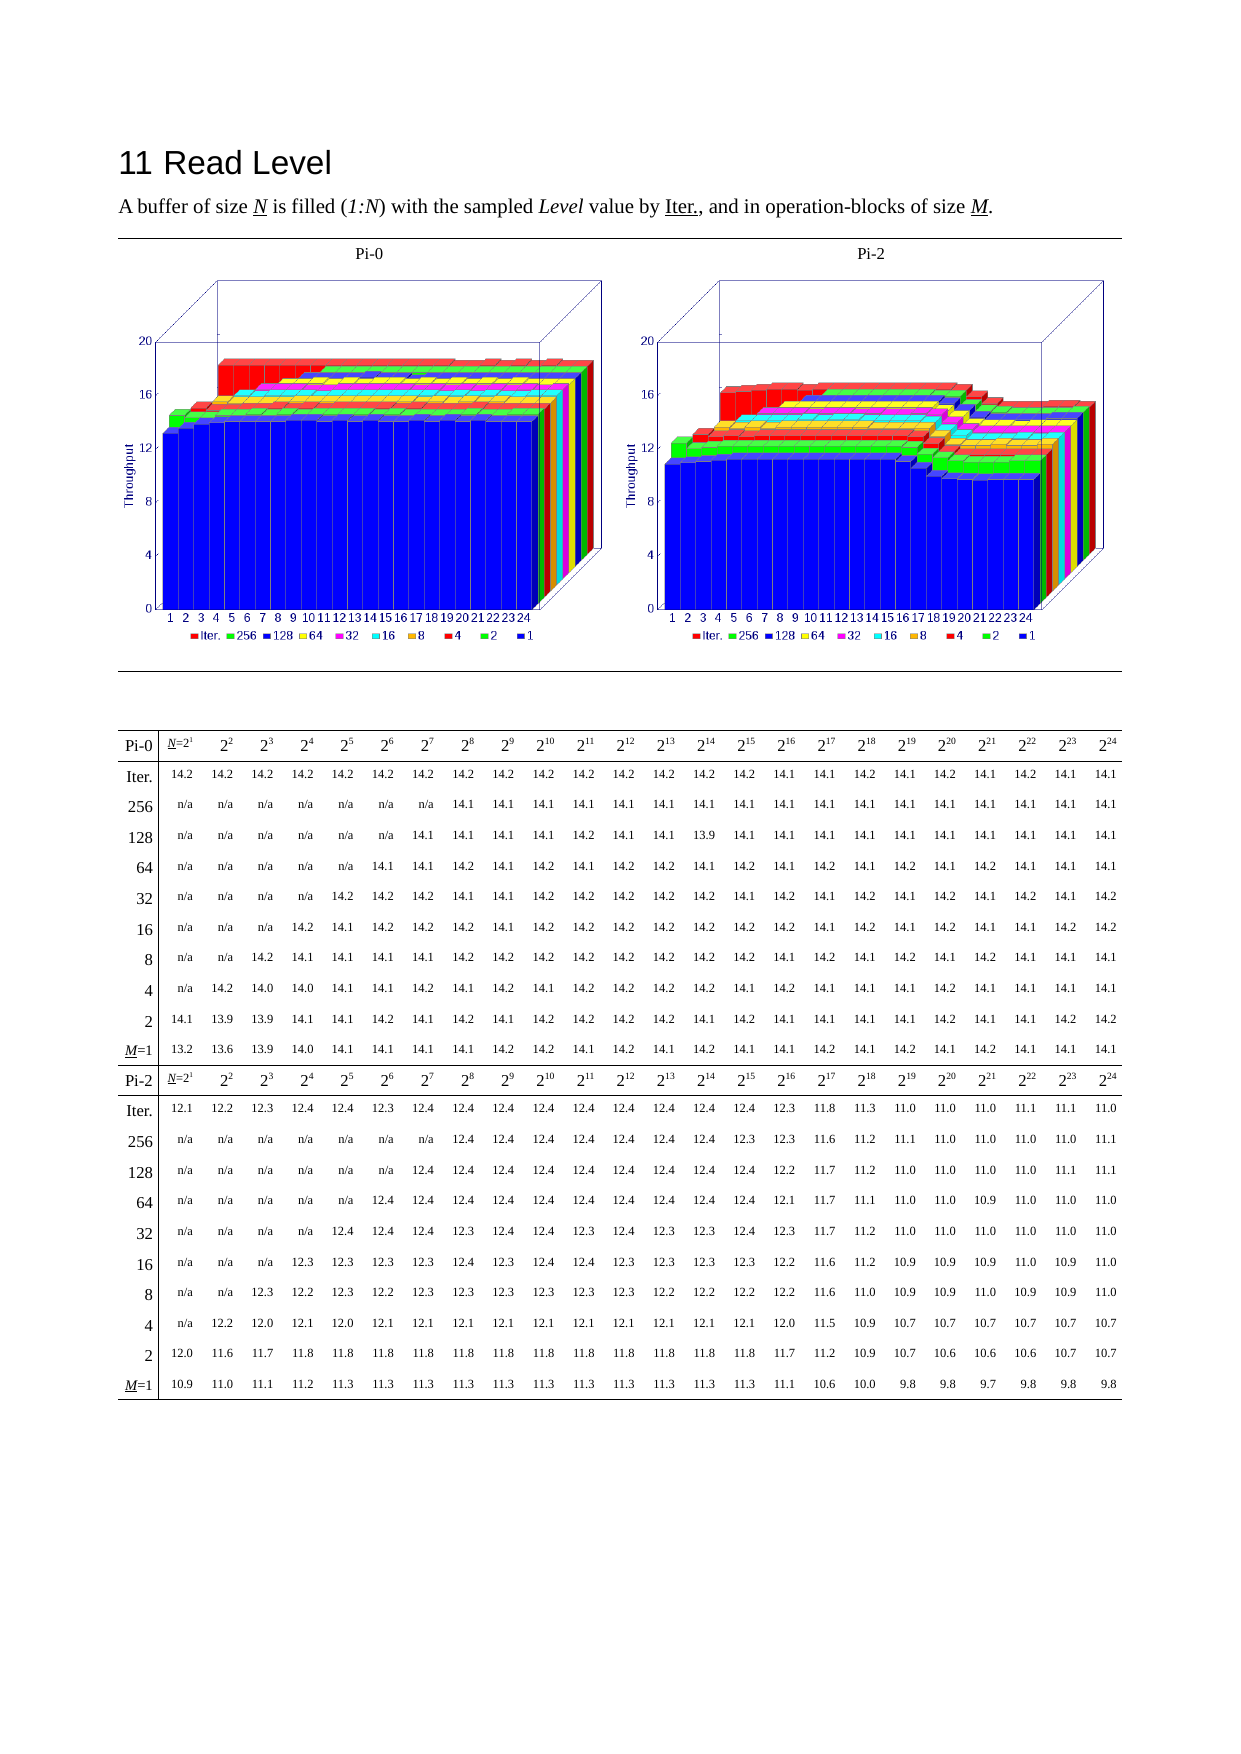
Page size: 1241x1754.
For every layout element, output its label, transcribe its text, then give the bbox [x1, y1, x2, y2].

table_cell 10.9 [1042, 1279, 1082, 1310]
table_cell 14.1 [961, 1006, 1001, 1036]
table_cell 14.2 [560, 914, 600, 944]
table_cell 64 [118, 853, 158, 883]
table_cell 14.2 [1042, 914, 1082, 944]
table_header 213 [640, 731, 680, 761]
table_cell 14.2 [520, 883, 560, 914]
table_cell 14.2 [319, 762, 359, 791]
table_cell 14.1 [881, 822, 921, 853]
table_cell n/a [319, 1187, 359, 1218]
table_cell 14.1 [761, 762, 801, 791]
table_cell 217 [801, 1066, 841, 1095]
table_cell 11.8 [520, 1340, 560, 1371]
table_cell n/a [279, 822, 319, 853]
table_cell Iter. [118, 762, 158, 791]
table_cell 12.3 [640, 1218, 680, 1248]
table_cell 14.2 [801, 853, 841, 883]
table_cell 14.2 [720, 914, 761, 944]
table_cell 14.1 [319, 945, 359, 975]
table_cell 14.1 [1082, 975, 1122, 1006]
table_cell 14.2 [399, 914, 439, 944]
table_cell 12.3 [680, 1249, 720, 1279]
table_cell n/a [239, 1249, 279, 1279]
table_header Pi-0 [118, 239, 620, 269]
table_cell 14.0 [279, 1036, 319, 1064]
table_cell 12.3 [761, 1126, 801, 1157]
table_cell 14.1 [560, 791, 600, 822]
table_cell 14.1 [720, 883, 761, 914]
table_cell 12.3 [560, 1218, 600, 1248]
table_cell 14.1 [881, 791, 921, 822]
table_cell 14.2 [841, 762, 881, 791]
table_cell 14.1 [720, 791, 761, 822]
table_cell 11.0 [921, 1096, 961, 1126]
table_cell 12.3 [239, 1096, 279, 1126]
table_cell 14.1 [881, 914, 921, 944]
table_cell 12.2 [198, 1096, 238, 1126]
table_cell 11.0 [1042, 1218, 1082, 1248]
table_cell 12.3 [399, 1249, 439, 1279]
table_cell 11.0 [961, 1157, 1001, 1187]
table_cell 14.1 [761, 1006, 801, 1036]
table_cell 14.2 [439, 945, 479, 975]
table_cell 10.9 [881, 1279, 921, 1310]
table_cell 12.2 [198, 1310, 238, 1340]
table_cell 25 [319, 1066, 359, 1095]
table_cell 14.1 [961, 883, 1001, 914]
table_cell 12.4 [680, 1096, 720, 1126]
table_cell 11.8 [439, 1340, 479, 1371]
table_cell n/a [359, 1126, 399, 1157]
table_cell 12.3 [720, 1249, 761, 1279]
table_cell 14.1 [399, 1006, 439, 1036]
table_cell n/a [198, 945, 238, 975]
table_cell 14.2 [600, 1006, 640, 1036]
table_cell 14.2 [1042, 1006, 1082, 1036]
table_header 27 [399, 731, 439, 761]
table_cell 14.2 [560, 822, 600, 853]
table_cell 12.3 [761, 1218, 801, 1248]
table_cell 14.2 [560, 762, 600, 791]
table_cell 11.6 [801, 1279, 841, 1310]
table_cell 12.2 [279, 1279, 319, 1310]
table_header 224 [1082, 731, 1122, 761]
table_header 214 [680, 731, 720, 761]
table_cell 11.0 [961, 1279, 1001, 1310]
table_header 219 [881, 731, 921, 761]
table_cell 11.3 [480, 1371, 519, 1399]
table_cell 14.2 [520, 1036, 560, 1064]
table_cell 10.7 [921, 1310, 961, 1340]
table_cell 11.6 [198, 1340, 238, 1371]
table_cell 14.1 [841, 853, 881, 883]
table_cell 12.1 [399, 1310, 439, 1340]
table_cell 14.1 [359, 975, 399, 1006]
table_cell 14.2 [359, 914, 399, 944]
table_cell 11.0 [1042, 1126, 1082, 1157]
table_cell 12.4 [720, 1157, 761, 1187]
table_cell 12.1 [279, 1310, 319, 1340]
table_cell 12.1 [600, 1310, 640, 1340]
table_cell 220 [921, 1066, 961, 1095]
table_cell n/a [239, 822, 279, 853]
table_cell 12.3 [520, 1279, 560, 1310]
table_cell 14.2 [359, 762, 399, 791]
table_cell n/a [159, 914, 198, 944]
table_cell 11.3 [319, 1371, 359, 1399]
table_cell 14.0 [279, 975, 319, 1006]
table_cell n/a [319, 1126, 359, 1157]
table_cell 14.2 [921, 883, 961, 914]
table_cell 11.8 [801, 1096, 841, 1126]
table_cell 14.2 [239, 762, 279, 791]
table_cell 14.0 [239, 975, 279, 1006]
table_cell 256 [118, 1126, 158, 1157]
table_cell 12.3 [319, 1249, 359, 1279]
table_cell 11.5 [801, 1310, 841, 1340]
table_cell 14.2 [640, 914, 680, 944]
table_cell 11.1 [239, 1371, 279, 1399]
table_cell 219 [881, 1066, 921, 1095]
table_cell 14.2 [801, 1036, 841, 1064]
table_cell 210 [520, 1066, 560, 1095]
table_cell 14.2 [480, 1036, 519, 1064]
table_cell n/a [319, 1157, 359, 1187]
table_cell 12.4 [480, 1187, 519, 1218]
table_cell 14.1 [801, 822, 841, 853]
table_cell 14.2 [600, 975, 640, 1006]
table_cell 12.1 [720, 1310, 761, 1340]
table_cell 14.1 [801, 791, 841, 822]
table_cell 12.4 [399, 1157, 439, 1187]
table_cell 214 [680, 1066, 720, 1095]
table_cell 9.8 [1001, 1371, 1042, 1399]
table_cell 14.2 [761, 975, 801, 1006]
table_cell 12.4 [600, 1126, 640, 1157]
table_cell 12.4 [680, 1187, 720, 1218]
table_cell 11.2 [841, 1126, 881, 1157]
table_cell 14.1 [359, 945, 399, 975]
table_cell 14.2 [359, 1006, 399, 1036]
table_cell 12.4 [520, 1249, 560, 1279]
table_cell n/a [159, 1126, 198, 1157]
table_cell 12.3 [680, 1218, 720, 1248]
table_cell 12.0 [239, 1310, 279, 1340]
table_cell 11.0 [881, 1218, 921, 1248]
table_cell 14.1 [881, 762, 921, 791]
table_cell 14.2 [841, 914, 881, 944]
table_cell 14.2 [399, 975, 439, 1006]
table_cell 14.1 [439, 822, 479, 853]
table_cell 12.4 [439, 1126, 479, 1157]
table_cell n/a [239, 1157, 279, 1187]
table_cell 14.1 [480, 791, 519, 822]
table_cell n/a [399, 791, 439, 822]
table_cell 14.1 [881, 975, 921, 1006]
table_cell 12.4 [279, 1096, 319, 1126]
table_cell 12.3 [359, 1249, 399, 1279]
table_cell 12.1 [359, 1310, 399, 1340]
table_cell 12.3 [640, 1249, 680, 1279]
table_cell 12.4 [600, 1096, 640, 1126]
table_cell 8 [118, 1279, 158, 1310]
table_cell 14.1 [359, 853, 399, 883]
table_cell 12.4 [399, 1218, 439, 1248]
table_cell 10.7 [1042, 1310, 1082, 1340]
table_cell 16 [118, 914, 158, 944]
table_cell n/a [159, 945, 198, 975]
table_cell 12.4 [600, 1157, 640, 1187]
table_cell 12.2 [640, 1279, 680, 1310]
table_cell 14.1 [1082, 945, 1122, 975]
table_cell 11.1 [1082, 1126, 1122, 1157]
table_cell 224 [1082, 1066, 1122, 1095]
table_cell 14.1 [921, 1036, 961, 1064]
table_cell 11.7 [239, 1340, 279, 1371]
table_cell 13.9 [680, 822, 720, 853]
table_cell n/a [359, 822, 399, 853]
table_cell 14.1 [680, 1006, 720, 1036]
table_cell n/a [159, 1157, 198, 1187]
table_cell 14.2 [480, 975, 519, 1006]
table_cell 11.1 [1042, 1096, 1082, 1126]
table_header N=21 [159, 731, 198, 761]
table_cell 11.3 [560, 1371, 600, 1399]
table_cell 14.1 [961, 762, 1001, 791]
table_cell 14.1 [1001, 791, 1042, 822]
table_header 215 [720, 731, 761, 761]
table_cell 10.9 [1042, 1249, 1082, 1279]
picture [625, 274, 1117, 643]
table_cell 11.8 [560, 1340, 600, 1371]
table_cell 10.7 [881, 1310, 921, 1340]
table_cell 12.2 [761, 1279, 801, 1310]
table_cell 14.2 [600, 945, 640, 975]
table_cell 13.9 [198, 1006, 238, 1036]
table_cell 14.2 [680, 945, 720, 975]
table_cell 14.1 [680, 853, 720, 883]
table_cell 12.3 [399, 1279, 439, 1310]
text A buffer of size N is filled (1:N) with the sampled Level value by Iter., and in operation-blocks of size M. [118, 194, 1122, 218]
table_cell 14.2 [520, 762, 560, 791]
table_cell 10.7 [1082, 1310, 1122, 1340]
table_cell 14.1 [1082, 822, 1122, 853]
table_cell 14.1 [600, 791, 640, 822]
table_cell 14.1 [720, 975, 761, 1006]
table_cell 14.1 [921, 945, 961, 975]
table_cell n/a [198, 1187, 238, 1218]
table_header Pi-0 [118, 731, 158, 761]
table_cell n/a [359, 791, 399, 822]
table_cell 10.9 [921, 1279, 961, 1310]
table_cell 14.2 [600, 853, 640, 883]
table_cell 14.2 [600, 762, 640, 791]
table_cell 14.1 [961, 822, 1001, 853]
table_cell 14.2 [680, 762, 720, 791]
table_cell 12.4 [399, 1187, 439, 1218]
table_cell 28 [439, 1066, 479, 1095]
table_cell 14.1 [841, 1006, 881, 1036]
table_cell 221 [961, 1066, 1001, 1095]
table_cell 14.2 [480, 762, 519, 791]
table_cell 14.2 [198, 762, 238, 791]
table_cell 10.7 [1042, 1340, 1082, 1371]
table_cell 12.2 [359, 1279, 399, 1310]
table_cell 11.0 [1001, 1126, 1042, 1157]
table_cell n/a [159, 1218, 198, 1248]
table_cell 11.2 [841, 1157, 881, 1187]
table_cell 14.2 [680, 883, 720, 914]
table_cell 14.1 [439, 883, 479, 914]
table_cell 14.1 [841, 822, 881, 853]
table_cell 9.8 [1042, 1371, 1082, 1399]
table_cell 12.3 [600, 1279, 640, 1310]
table_header 210 [520, 731, 560, 761]
table_cell 12.4 [480, 1096, 519, 1126]
table_header 212 [600, 731, 640, 761]
table_cell 14.2 [1001, 883, 1042, 914]
table_cell 11.8 [720, 1340, 761, 1371]
table_cell 12.0 [319, 1310, 359, 1340]
table_cell 11.3 [680, 1371, 720, 1399]
table_cell 14.2 [921, 975, 961, 1006]
table_cell 14.1 [159, 1006, 198, 1036]
table_cell 14.1 [319, 975, 359, 1006]
table_cell 14.2 [640, 762, 680, 791]
table_cell 12.4 [359, 1218, 399, 1248]
table_cell 14.2 [600, 914, 640, 944]
table_cell 13.6 [198, 1036, 238, 1064]
table_cell 14.1 [1042, 791, 1082, 822]
table_cell 11.3 [640, 1371, 680, 1399]
table_cell 14.2 [720, 762, 761, 791]
table_cell 14.1 [1082, 853, 1122, 883]
table_cell 16 [118, 1249, 158, 1279]
table_cell 11.3 [600, 1371, 640, 1399]
table_cell 10.0 [841, 1371, 881, 1399]
table_cell 14.1 [761, 1036, 801, 1064]
table_cell 14.2 [560, 975, 600, 1006]
table_cell 14.2 [961, 945, 1001, 975]
table_cell 11.0 [881, 1096, 921, 1126]
table_cell 10.9 [881, 1249, 921, 1279]
table_cell 11.0 [1001, 1157, 1042, 1187]
table_cell 14.1 [279, 945, 319, 975]
table_cell 14.1 [720, 822, 761, 853]
table_header 221 [961, 731, 1001, 761]
table_cell n/a [279, 853, 319, 883]
table_cell n/a [359, 1157, 399, 1187]
table_cell n/a [198, 791, 238, 822]
table_cell 14.1 [480, 1006, 519, 1036]
table_cell 11.0 [961, 1218, 1001, 1248]
table_cell 14.1 [1042, 883, 1082, 914]
table_cell 12.3 [279, 1249, 319, 1279]
table_cell 14.1 [961, 975, 1001, 1006]
table_cell 12.4 [520, 1096, 560, 1126]
table_cell 24 [279, 1066, 319, 1095]
table_cell n/a [198, 1126, 238, 1157]
table_cell 14.1 [359, 1036, 399, 1064]
table_cell 14.2 [560, 883, 600, 914]
table_cell 213 [640, 1066, 680, 1095]
table_cell 10.9 [841, 1310, 881, 1340]
table_cell 223 [1042, 1066, 1082, 1095]
table_cell 14.1 [961, 791, 1001, 822]
table_cell 11.1 [841, 1187, 881, 1218]
table_cell 64 [118, 1187, 158, 1218]
table_cell 27 [399, 1066, 439, 1095]
table_cell 10.9 [159, 1371, 198, 1399]
table_cell 14.1 [921, 853, 961, 883]
table_cell 14.1 [560, 1036, 600, 1064]
table_cell 12.2 [761, 1157, 801, 1187]
table_cell 14.2 [761, 883, 801, 914]
table_header 24 [279, 731, 319, 761]
table_cell n/a [159, 883, 198, 914]
table_cell 12.4 [600, 1187, 640, 1218]
table_cell n/a [319, 822, 359, 853]
table_cell 14.1 [319, 914, 359, 944]
table_header 222 [1001, 731, 1042, 761]
table_cell 14.1 [399, 822, 439, 853]
table_cell n/a [279, 883, 319, 914]
table_cell n/a [159, 1279, 198, 1310]
table_cell 12.4 [680, 1157, 720, 1187]
table_cell 13.9 [239, 1006, 279, 1036]
table_cell 14.2 [159, 762, 198, 791]
table_cell 14.2 [640, 853, 680, 883]
table_cell 12.4 [560, 1187, 600, 1218]
table_cell 12.4 [520, 1187, 560, 1218]
table_cell 14.1 [961, 914, 1001, 944]
table_cell 14.2 [520, 945, 560, 975]
table_cell 14.1 [480, 914, 519, 944]
table_cell 12.3 [439, 1279, 479, 1310]
table_cell 12.4 [480, 1157, 519, 1187]
table_cell 12.1 [520, 1310, 560, 1340]
table_cell M=1 [118, 1371, 158, 1399]
table_cell 12.4 [480, 1218, 519, 1248]
table_cell 14.1 [399, 1036, 439, 1064]
table_cell n/a [159, 1187, 198, 1218]
table_cell 218 [841, 1066, 881, 1095]
table_cell n/a [198, 1249, 238, 1279]
table_cell 14.2 [520, 853, 560, 883]
table_cell 14.1 [640, 822, 680, 853]
table_cell 14.1 [399, 853, 439, 883]
table_cell 14.2 [239, 945, 279, 975]
table_cell 14.1 [801, 975, 841, 1006]
table_cell 11.8 [399, 1340, 439, 1371]
table_cell n/a [198, 883, 238, 914]
table_cell 14.1 [399, 945, 439, 975]
table_cell 14.2 [961, 1036, 1001, 1064]
table_cell 14.1 [680, 791, 720, 822]
table_cell 10.6 [1001, 1340, 1042, 1371]
table_header 220 [921, 731, 961, 761]
table_cell 12.4 [560, 1096, 600, 1126]
table_cell n/a [198, 914, 238, 944]
table_cell 12.3 [359, 1096, 399, 1126]
table_cell 10.7 [881, 1340, 921, 1371]
table_cell 14.1 [1082, 791, 1122, 822]
table_cell n/a [239, 853, 279, 883]
table_cell 14.1 [600, 822, 640, 853]
table_cell 12.2 [761, 1249, 801, 1279]
table_cell 11.1 [1042, 1157, 1082, 1187]
table_cell 10.7 [961, 1310, 1001, 1340]
table_cell n/a [159, 1249, 198, 1279]
table_cell 14.1 [841, 791, 881, 822]
table_cell 10.6 [961, 1340, 1001, 1371]
table_cell n/a [159, 975, 198, 1006]
table_cell 9.8 [921, 1371, 961, 1399]
table_cell 14.2 [1082, 1006, 1122, 1036]
table_cell 216 [761, 1066, 801, 1095]
table_cell M=1 [118, 1036, 158, 1064]
table_cell 11.8 [600, 1340, 640, 1371]
table_cell 2 [118, 1006, 158, 1036]
table_cell 14.1 [801, 883, 841, 914]
table_cell 14.1 [801, 762, 841, 791]
table_cell 14.1 [560, 853, 600, 883]
table_header 25 [319, 731, 359, 761]
table_cell 12.4 [560, 1249, 600, 1279]
table_cell 14.2 [640, 883, 680, 914]
table_cell 14.2 [640, 945, 680, 975]
table_cell 14.2 [761, 914, 801, 944]
table_cell 11.2 [279, 1371, 319, 1399]
table_cell 14.2 [640, 975, 680, 1006]
table_cell 12.1 [680, 1310, 720, 1340]
table_cell 11.0 [921, 1218, 961, 1248]
table_cell 14.2 [680, 975, 720, 1006]
table_cell 14.1 [1001, 914, 1042, 944]
table_cell 14.1 [640, 791, 680, 822]
table_cell 11.3 [399, 1371, 439, 1399]
table_cell 11.0 [1082, 1279, 1122, 1310]
table_cell 32 [118, 1218, 158, 1248]
table_cell 9.7 [961, 1371, 1001, 1399]
picture [123, 274, 615, 643]
table_cell 12.1 [480, 1310, 519, 1340]
table_cell n/a [239, 1126, 279, 1157]
table_cell 14.2 [399, 762, 439, 791]
table_cell 14.1 [520, 975, 560, 1006]
table_cell 211 [560, 1066, 600, 1095]
table_cell 11.8 [279, 1340, 319, 1371]
table_cell 11.0 [198, 1371, 238, 1399]
table_cell 14.1 [921, 791, 961, 822]
table_cell n/a [198, 1157, 238, 1187]
table_cell 11.8 [319, 1340, 359, 1371]
table_cell 14.1 [520, 791, 560, 822]
table_cell 11.7 [801, 1187, 841, 1218]
table_cell 22 [198, 1066, 238, 1095]
table_cell 14.2 [399, 883, 439, 914]
table_cell 14.1 [319, 1036, 359, 1064]
table_cell 14.1 [841, 1036, 881, 1064]
table_cell 14.2 [720, 853, 761, 883]
table_cell 14.2 [881, 1036, 921, 1064]
table_cell 11.0 [881, 1157, 921, 1187]
table_cell n/a [239, 1218, 279, 1248]
table_cell Iter. [118, 1096, 158, 1126]
table_cell 14.2 [319, 883, 359, 914]
table_cell 10.9 [1001, 1279, 1042, 1310]
table_cell 215 [720, 1066, 761, 1095]
table_cell 14.1 [921, 822, 961, 853]
table_cell 14.1 [640, 1036, 680, 1064]
table_cell n/a [239, 1187, 279, 1218]
table_cell 14.1 [1042, 822, 1082, 853]
table_cell 11.3 [359, 1371, 399, 1399]
table_cell 14.1 [1042, 1036, 1082, 1064]
table_cell [620, 269, 1122, 671]
table_cell 14.2 [439, 1006, 479, 1036]
table_cell 12.4 [359, 1187, 399, 1218]
table_cell 14.2 [881, 853, 921, 883]
table_cell 14.2 [439, 762, 479, 791]
table_cell 14.1 [1042, 945, 1082, 975]
table_cell 11.6 [801, 1126, 841, 1157]
table_cell 10.9 [841, 1340, 881, 1371]
table_cell 14.1 [841, 945, 881, 975]
table_cell 12.4 [720, 1218, 761, 1248]
table_cell 14.1 [520, 822, 560, 853]
table_cell 11.7 [801, 1157, 841, 1187]
table_cell 11.0 [921, 1126, 961, 1157]
table_cell 14.2 [640, 1006, 680, 1036]
table_cell 11.0 [961, 1126, 1001, 1157]
table_cell 12.4 [680, 1126, 720, 1157]
table_cell 14.2 [279, 762, 319, 791]
table_cell 12.4 [560, 1157, 600, 1187]
table_cell 14.1 [480, 883, 519, 914]
table_cell 12.3 [600, 1249, 640, 1279]
table_cell 14.2 [480, 945, 519, 975]
table_cell 12.4 [560, 1126, 600, 1157]
table_header 26 [359, 731, 399, 761]
table_cell 14.1 [761, 791, 801, 822]
table_cell 12.4 [600, 1218, 640, 1248]
table_cell 14.1 [1001, 1036, 1042, 1064]
table_cell 14.1 [1001, 1006, 1042, 1036]
table_cell 14.1 [439, 1036, 479, 1064]
table_cell 14.2 [720, 945, 761, 975]
table_cell 13.2 [159, 1036, 198, 1064]
table_cell n/a [399, 1126, 439, 1157]
table_cell 11.0 [1042, 1187, 1082, 1218]
table_cell 11.0 [1082, 1249, 1122, 1279]
table_cell n/a [198, 822, 238, 853]
table_cell 14.2 [841, 883, 881, 914]
table_cell 14.1 [1001, 975, 1042, 1006]
table_cell n/a [319, 853, 359, 883]
table_cell 12.1 [761, 1187, 801, 1218]
table_cell 14.2 [560, 1006, 600, 1036]
table_cell 11.0 [881, 1187, 921, 1218]
table_cell 14.1 [1082, 1036, 1122, 1064]
table_cell 14.2 [921, 1006, 961, 1036]
table_cell 12.4 [640, 1157, 680, 1187]
table_header 28 [439, 731, 479, 761]
table_cell 14.2 [921, 914, 961, 944]
table_cell n/a [279, 1218, 319, 1248]
table_cell n/a [279, 1126, 319, 1157]
table_cell 10.6 [801, 1371, 841, 1399]
table_cell n/a [159, 1310, 198, 1340]
table_cell 26 [359, 1066, 399, 1095]
table_cell 12.0 [159, 1340, 198, 1371]
table_cell 14.2 [680, 914, 720, 944]
table_cell 11.6 [801, 1249, 841, 1279]
table_cell 11.1 [881, 1126, 921, 1157]
table_cell 11.0 [921, 1157, 961, 1187]
table_cell 14.1 [480, 822, 519, 853]
table_cell 14.2 [801, 945, 841, 975]
table_cell n/a [279, 1187, 319, 1218]
table_cell 12.3 [480, 1279, 519, 1310]
table_cell 12.4 [399, 1096, 439, 1126]
table_cell 14.1 [761, 945, 801, 975]
table_cell 11.3 [841, 1096, 881, 1126]
table_cell 14.1 [761, 853, 801, 883]
table_cell 10.6 [921, 1340, 961, 1371]
table_cell 12.4 [439, 1157, 479, 1187]
table_cell 12.3 [761, 1096, 801, 1126]
table_cell 128 [118, 822, 158, 853]
table_cell n/a [279, 1157, 319, 1187]
table_cell 12.4 [439, 1249, 479, 1279]
table_cell 12.4 [319, 1096, 359, 1126]
table_cell n/a [159, 853, 198, 883]
table_cell 11.7 [761, 1340, 801, 1371]
table_cell 12.2 [680, 1279, 720, 1310]
table_cell 4 [118, 975, 158, 1006]
table_cell 14.1 [881, 1006, 921, 1036]
table_cell 12.4 [520, 1126, 560, 1157]
table_header 217 [801, 731, 841, 761]
table_cell 14.1 [1001, 822, 1042, 853]
table_cell 14.2 [720, 1006, 761, 1036]
table_cell 12.3 [720, 1126, 761, 1157]
table_cell 14.2 [1001, 762, 1042, 791]
table_cell 11.0 [1001, 1187, 1042, 1218]
table_cell n/a [198, 1279, 238, 1310]
table_cell 11.0 [961, 1096, 1001, 1126]
table_cell 11.2 [801, 1340, 841, 1371]
table_header 23 [239, 731, 279, 761]
table_cell 14.2 [560, 945, 600, 975]
table_cell 11.3 [520, 1371, 560, 1399]
table_cell n/a [279, 791, 319, 822]
table_cell n/a [239, 883, 279, 914]
table_cell 11.1 [1001, 1096, 1042, 1126]
table_cell 12.4 [640, 1187, 680, 1218]
table_header 223 [1042, 731, 1082, 761]
table_cell 14.1 [801, 914, 841, 944]
table_cell 12.0 [761, 1310, 801, 1340]
table_cell 12.1 [439, 1310, 479, 1340]
table_cell 14.2 [359, 883, 399, 914]
table_cell 12.3 [439, 1218, 479, 1248]
table_cell N=21 [159, 1066, 198, 1095]
table_cell 12.4 [720, 1096, 761, 1126]
table_cell 12.4 [520, 1218, 560, 1248]
table_cell 128 [118, 1157, 158, 1187]
table_cell 14.1 [319, 1006, 359, 1036]
table_cell 256 [118, 791, 158, 822]
table_cell 14.1 [1001, 945, 1042, 975]
table_cell 12.1 [640, 1310, 680, 1340]
table_cell 14.1 [841, 975, 881, 1006]
table_cell 11.8 [480, 1340, 519, 1371]
table_cell n/a [319, 791, 359, 822]
table_cell 14.2 [520, 1006, 560, 1036]
table_cell 10.9 [921, 1249, 961, 1279]
table_cell n/a [198, 853, 238, 883]
table_cell 14.1 [801, 1006, 841, 1036]
table_cell 11.2 [841, 1249, 881, 1279]
table_header 22 [198, 731, 238, 761]
table_cell 8 [118, 945, 158, 975]
table_cell 14.1 [1001, 853, 1042, 883]
table_cell 2 [118, 1340, 158, 1371]
table_cell 11.1 [1082, 1157, 1122, 1187]
table_header 29 [480, 731, 519, 761]
table_cell 11.8 [359, 1340, 399, 1371]
table_cell 12.1 [560, 1310, 600, 1340]
table_cell 14.2 [439, 914, 479, 944]
table_cell 4 [118, 1310, 158, 1340]
table_cell 212 [600, 1066, 640, 1095]
table_cell 11.2 [841, 1218, 881, 1248]
table_cell 14.2 [279, 914, 319, 944]
table_cell n/a [159, 822, 198, 853]
table_cell 12.3 [319, 1279, 359, 1310]
table_cell 11.0 [1001, 1249, 1042, 1279]
table_cell 14.2 [961, 853, 1001, 883]
table_cell 12.3 [239, 1279, 279, 1310]
table_cell 9.8 [881, 1371, 921, 1399]
table_cell 14.1 [439, 975, 479, 1006]
table_cell 11.8 [640, 1340, 680, 1371]
table_cell 10.7 [1082, 1340, 1122, 1371]
table_cell 12.4 [720, 1187, 761, 1218]
table_cell 12.4 [520, 1157, 560, 1187]
table_cell 13.9 [239, 1036, 279, 1064]
table_header 218 [841, 731, 881, 761]
table_cell 23 [239, 1066, 279, 1095]
table_cell 14.1 [1042, 853, 1082, 883]
table_cell 12.4 [439, 1187, 479, 1218]
table_cell 11.3 [439, 1371, 479, 1399]
table_cell n/a [198, 1218, 238, 1248]
subtitle Read Level [118, 143, 1122, 182]
table_cell 32 [118, 883, 158, 914]
table_cell 14.1 [761, 822, 801, 853]
table_cell 11.0 [1082, 1187, 1122, 1218]
table_cell 11.0 [921, 1187, 961, 1218]
table_cell n/a [239, 791, 279, 822]
table_header Pi-2 [620, 239, 1122, 269]
table_cell 14.2 [881, 945, 921, 975]
table_cell 14.2 [600, 1036, 640, 1064]
table_cell Pi-2 [118, 1066, 158, 1095]
table_cell 12.4 [439, 1096, 479, 1126]
table_cell 222 [1001, 1066, 1042, 1095]
table_cell 14.1 [1042, 975, 1082, 1006]
table_cell 14.1 [881, 883, 921, 914]
table_cell 10.9 [961, 1187, 1001, 1218]
table_cell 14.1 [1082, 762, 1122, 791]
table_cell 14.1 [720, 1036, 761, 1064]
table_cell 11.0 [1082, 1096, 1122, 1126]
table_header 216 [761, 731, 801, 761]
table_cell 11.7 [801, 1218, 841, 1248]
table_cell 14.2 [921, 762, 961, 791]
table_cell 12.2 [720, 1279, 761, 1310]
table_header 211 [560, 731, 600, 761]
table_cell 12.3 [480, 1249, 519, 1279]
table_cell 10.9 [961, 1249, 1001, 1279]
table_cell 11.3 [720, 1371, 761, 1399]
table_cell 14.1 [1042, 762, 1082, 791]
table_cell 12.4 [640, 1126, 680, 1157]
table_cell 12.1 [159, 1096, 198, 1126]
table_cell 11.1 [761, 1371, 801, 1399]
table_cell 14.1 [439, 791, 479, 822]
table_cell 14.1 [480, 853, 519, 883]
table_cell 14.2 [1082, 914, 1122, 944]
table_cell 14.2 [198, 975, 238, 1006]
table_cell 29 [480, 1066, 519, 1095]
table_cell n/a [239, 914, 279, 944]
table_cell 11.0 [841, 1279, 881, 1310]
table_cell 14.2 [439, 853, 479, 883]
table_cell 14.2 [520, 914, 560, 944]
table_cell 14.2 [600, 883, 640, 914]
table_cell 11.8 [680, 1340, 720, 1371]
table_cell 12.4 [640, 1096, 680, 1126]
table_cell 14.1 [279, 1006, 319, 1036]
table_cell 12.4 [480, 1126, 519, 1157]
table_cell 14.2 [680, 1036, 720, 1064]
table_cell 12.3 [560, 1279, 600, 1310]
table_cell 11.0 [1082, 1218, 1122, 1248]
table_cell 12.4 [319, 1218, 359, 1248]
table_cell 9.8 [1082, 1371, 1122, 1399]
table_cell 11.0 [1001, 1218, 1042, 1248]
table_cell 14.2 [1082, 883, 1122, 914]
table_cell 10.7 [1001, 1310, 1042, 1340]
table_cell n/a [159, 791, 198, 822]
table_cell [118, 269, 620, 671]
